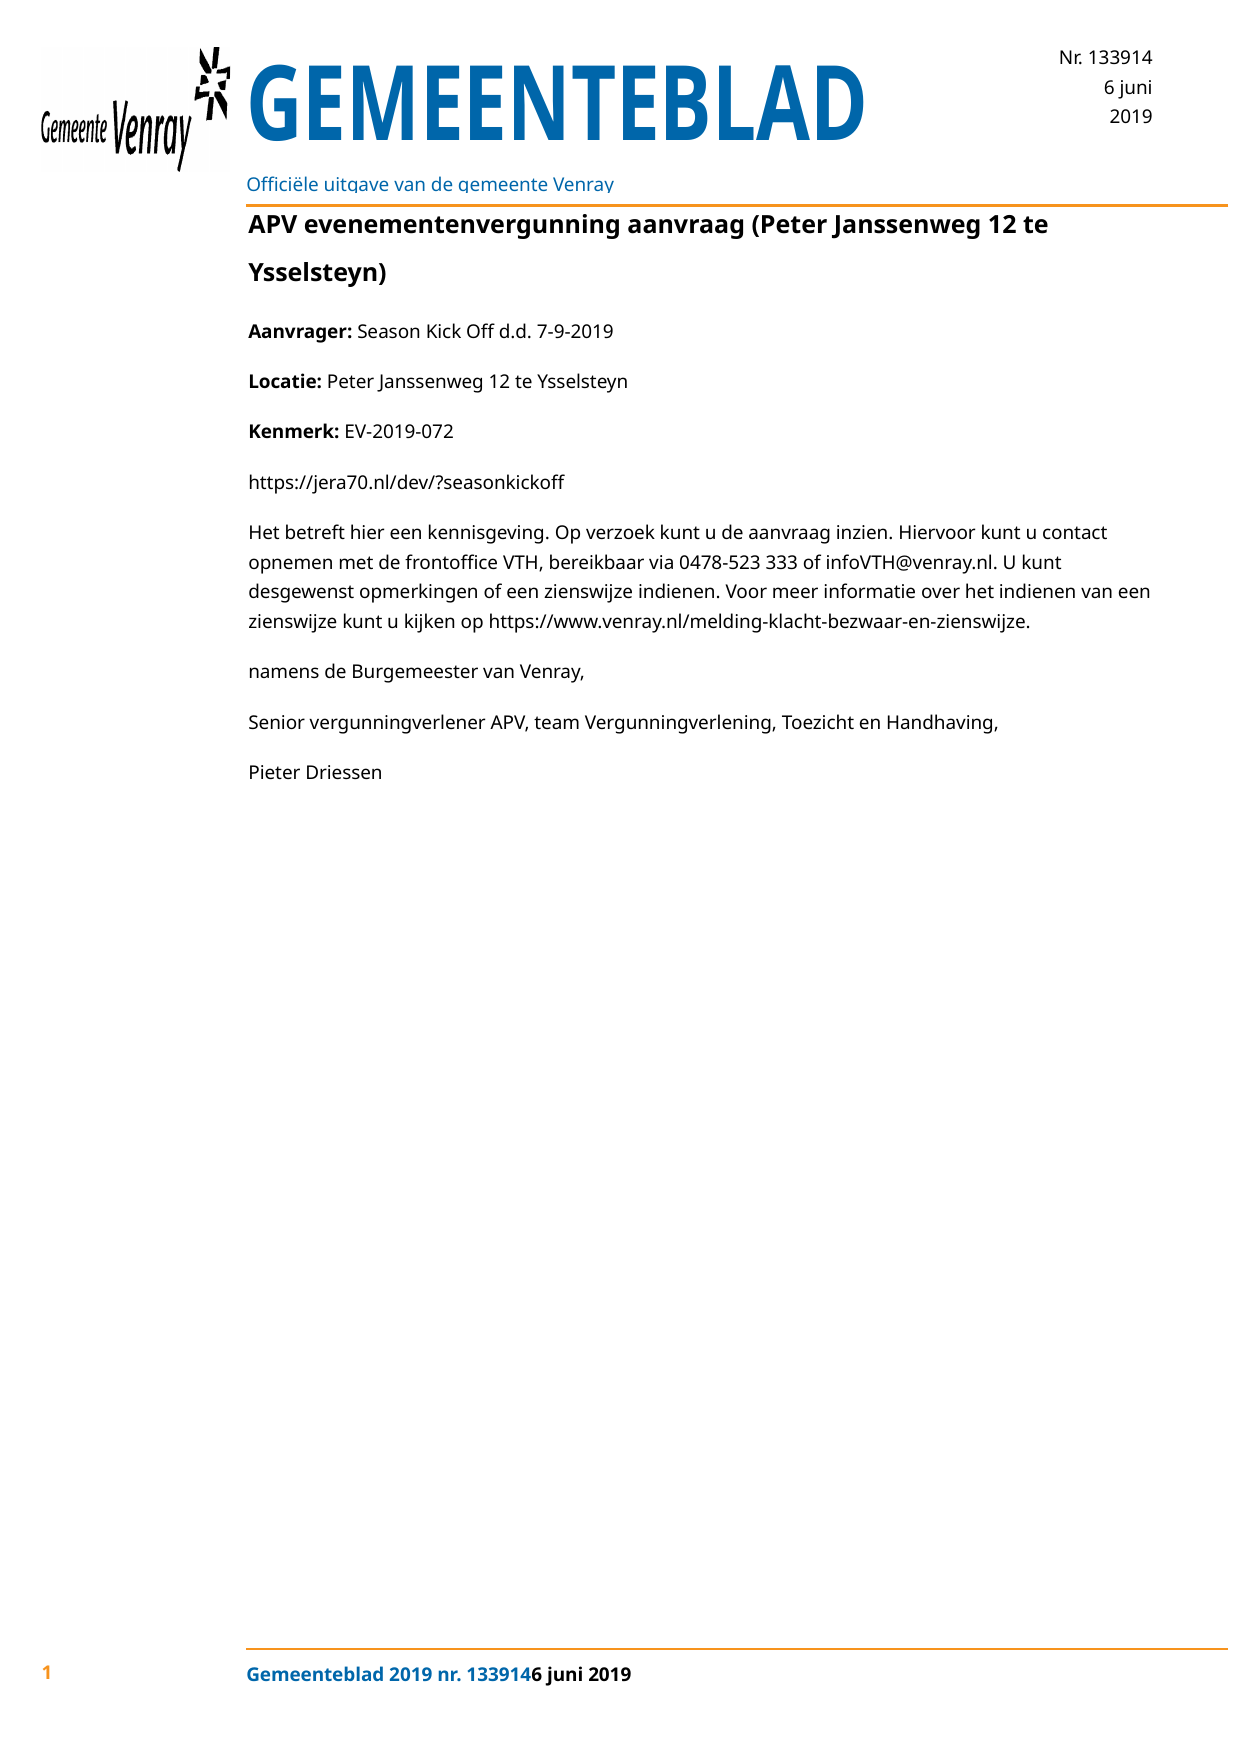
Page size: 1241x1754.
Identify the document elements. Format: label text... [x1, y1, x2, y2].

text Het betreft hier een kennisgeving. Op verzoek kunt u de aanvraag inzien. Hiervoor kunt u contact opnemen met de frontoffice VTH, bereikbaar via 0478-523 333 of infoVTH@venray.nl. U kunt desgewenst opmerkingen of een zienswijze indienen. Voor meer informatie over het indienen van een zienswijze kunt u kijken op https://www.venray.nl/melding-klacht-bezwaar-en-zienswijze. [248, 519, 1152, 634]
text Locatie: Peter Janssenweg 12 te Ysselsteyn [248, 368, 1152, 394]
picture [41, 47, 231, 172]
text Kenmerk: EV-2019-072 [248, 419, 1152, 444]
text Pieter Driessen [248, 759, 1152, 785]
text APV evenementenvergunning aanvraag (Peter Janssenweg 12 te Ysselsteyn) [248, 207, 1152, 288]
text namens de Burgemeester van Venray, [248, 659, 1152, 684]
text Aanvrager: Season Kick Off d.d. 7-9-2019 [248, 318, 1152, 344]
text https://jera70.nl/dev/?seasonkickoff [248, 469, 1152, 495]
text Senior vergunningverlener APV, team Vergunningverlening, Toezicht en Handhaving, [248, 709, 1152, 735]
